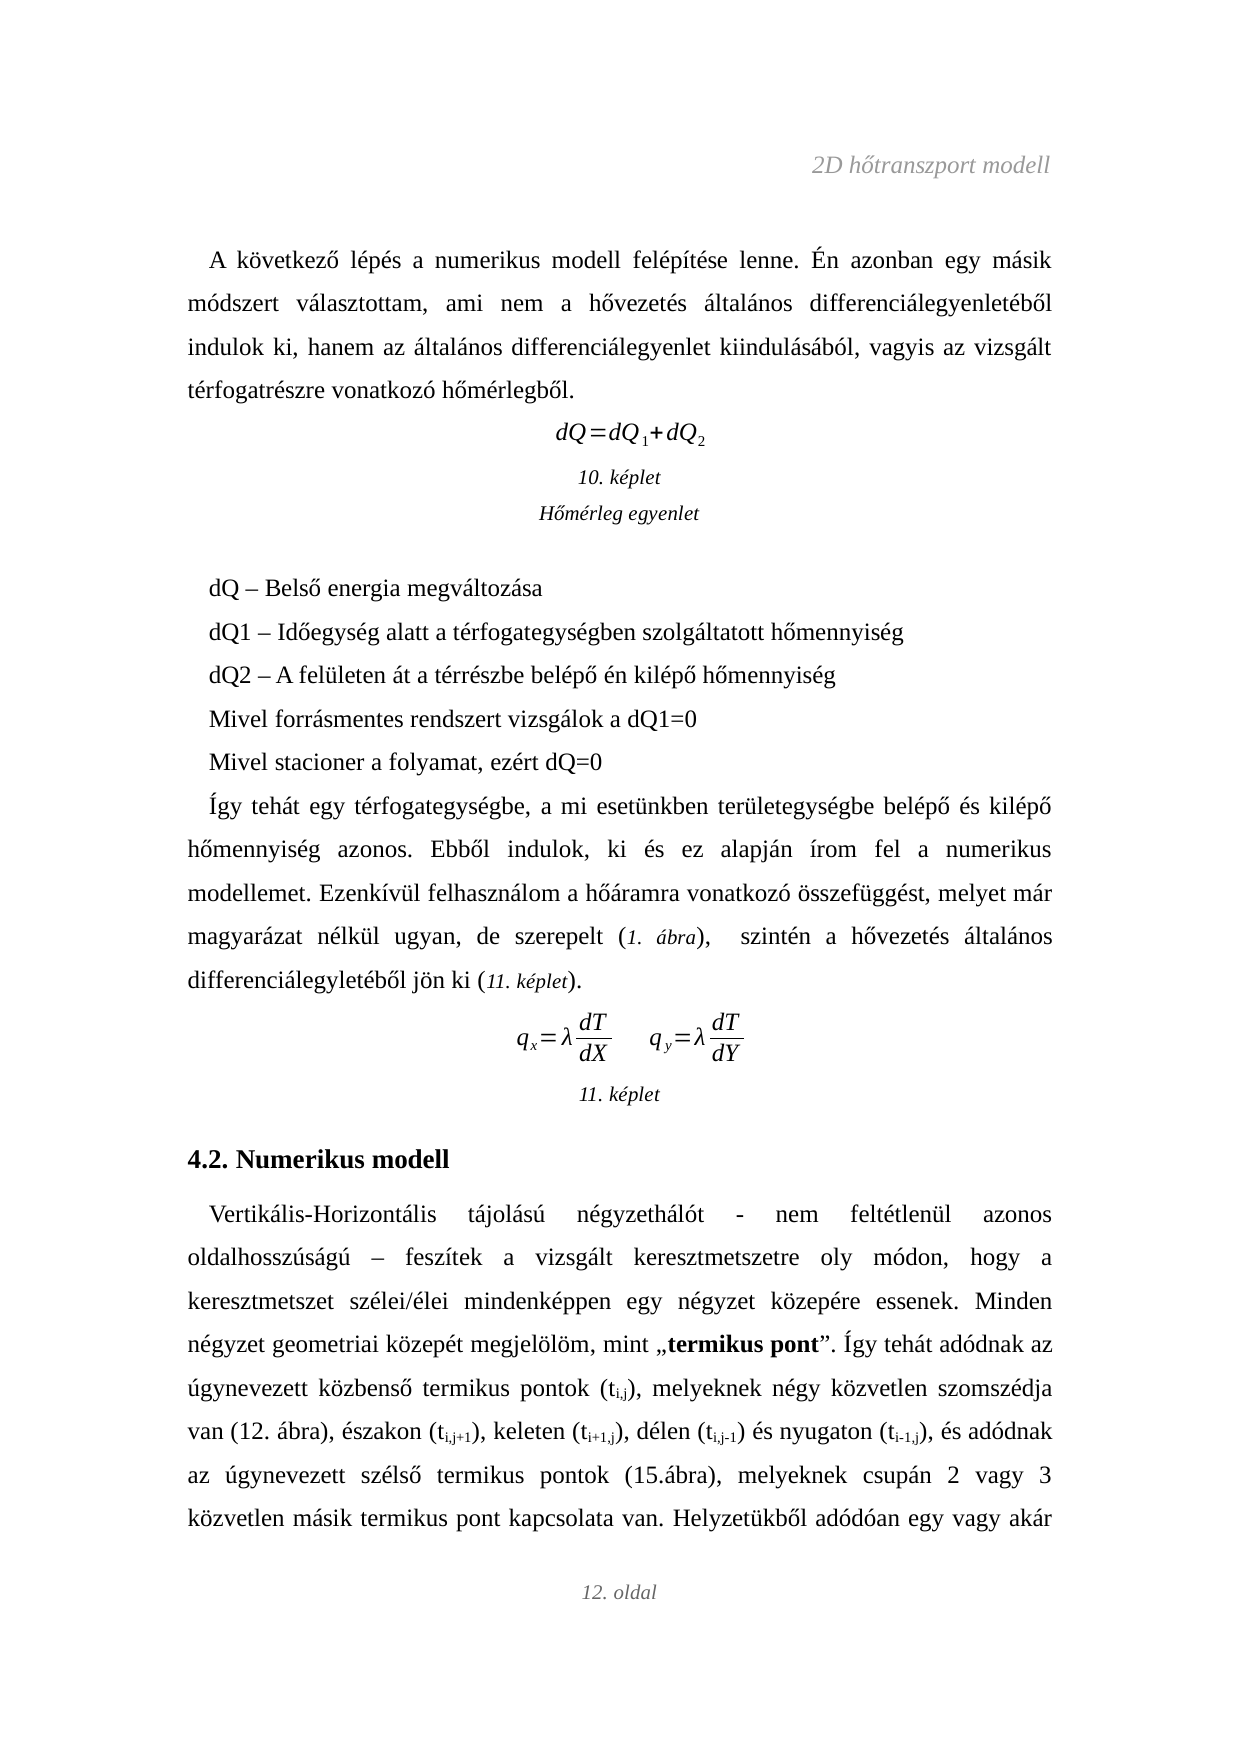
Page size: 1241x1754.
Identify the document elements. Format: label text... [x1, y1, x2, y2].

subtitle Numerikus modell [187, 1143, 1053, 1174]
text 11. képlet [187, 1082, 1053, 1106]
text dQ – Belső energia megváltozása [187, 573, 1053, 602]
text 10. képlet [187, 465, 1053, 489]
text dQ2 – A felületen át a térrészbe belépő én kilépő hőmennyiség [187, 660, 1053, 689]
text Vertikális-Horizontális tájolású négyzethálót - nem feltétlenül azonos oldalhosszúságú – feszítek a vizsgált keresztmetszetre oly módon, hogy a keresztmetszet szélei/élei mindenképpen egy négyzet közepére essenek. Minden négyzet geometriai közepét megjelölöm, mint „termikus pont”. Így tehát adódnak az úgynevezett közbenső termikus pontok (ti,j), melyeknek négy közvetlen szomszédja van (12. ábra), északon (ti,j+1), keleten (ti+1,j), délen (ti,j-1) és nyugaton (ti-1,j), és adódnak az úgynevezett szélső termikus pontok (15.ábra), melyeknek csupán 2 vagy 3 közvetlen másik termikus pont kapcsolata van. Helyzetükből adódóan egy vagy akár [187, 1198, 1053, 1532]
text Mivel forrásmentes rendszert vizsgálok a dQ1=0 [187, 703, 1053, 732]
text Mivel stacioner a folyamat, ezért dQ=0 [187, 747, 1053, 776]
text Így tehát egy térfogategységbe, a mi esetünkben területegységbe belépő és kilépő hőmennyiség azonos. Ebből indulok, ki és ez alapján írom fel a numerikus modellemet. Ezenkívül felhasználom a hőáramra vonatkozó összefüggést, melyet már magyarázat nélkül ugyan, de szerepelt (1. ábra), szintén a hővezetés általános differenciálegyletéből jön ki (11. képlet). [187, 791, 1053, 994]
text A következő lépés a numerikus modell felépítése lenne. Én azonban egy másik módszert választottam, ami nem a hővezetés általános differenciálegyenletéből indulok ki, hanem az általános differenciálegyenlet kiindulásából, vagyis az vizsgált térfogatrészre vonatkozó hőmérlegből. [187, 244, 1053, 404]
text Hőmérleg egyenlet [187, 501, 1053, 525]
text dQ1 – Időegység alatt a térfogategységben szolgáltatott hőmennyiség [187, 616, 1053, 645]
